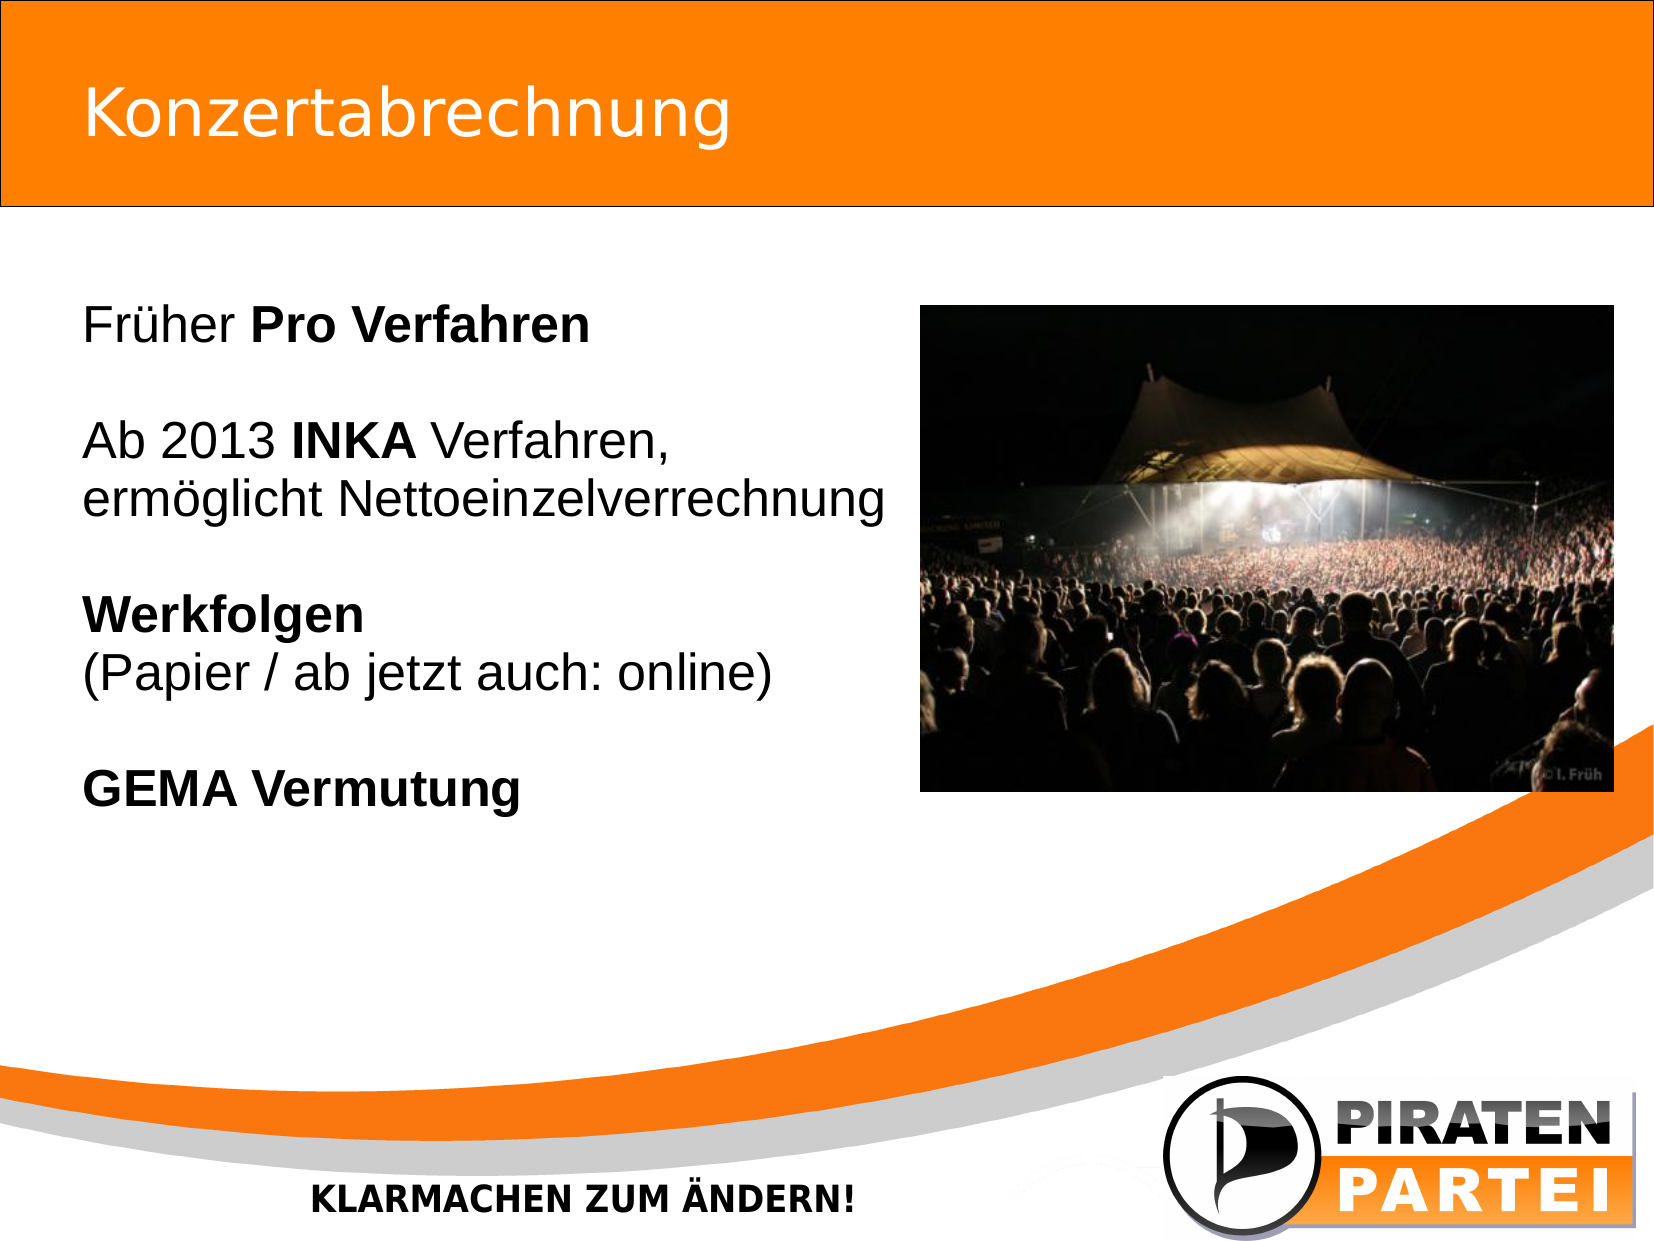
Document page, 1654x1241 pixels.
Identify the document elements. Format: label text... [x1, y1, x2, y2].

subtitle Früher Pro Verfahren Ab 2013 INKA Verfahren, ermöglicht Nettoeinzelverrechnung Werkfolgen (Papier / ab jetzt auch: online) GEMA Vermutung [82, 290, 1571, 996]
title Konzertabrechnung [82, 56, 1571, 170]
picture [0, 305, 1654, 1241]
picture [796, 1190, 803, 1197]
picture [392, 1190, 399, 1197]
picture [745, 1190, 756, 1199]
